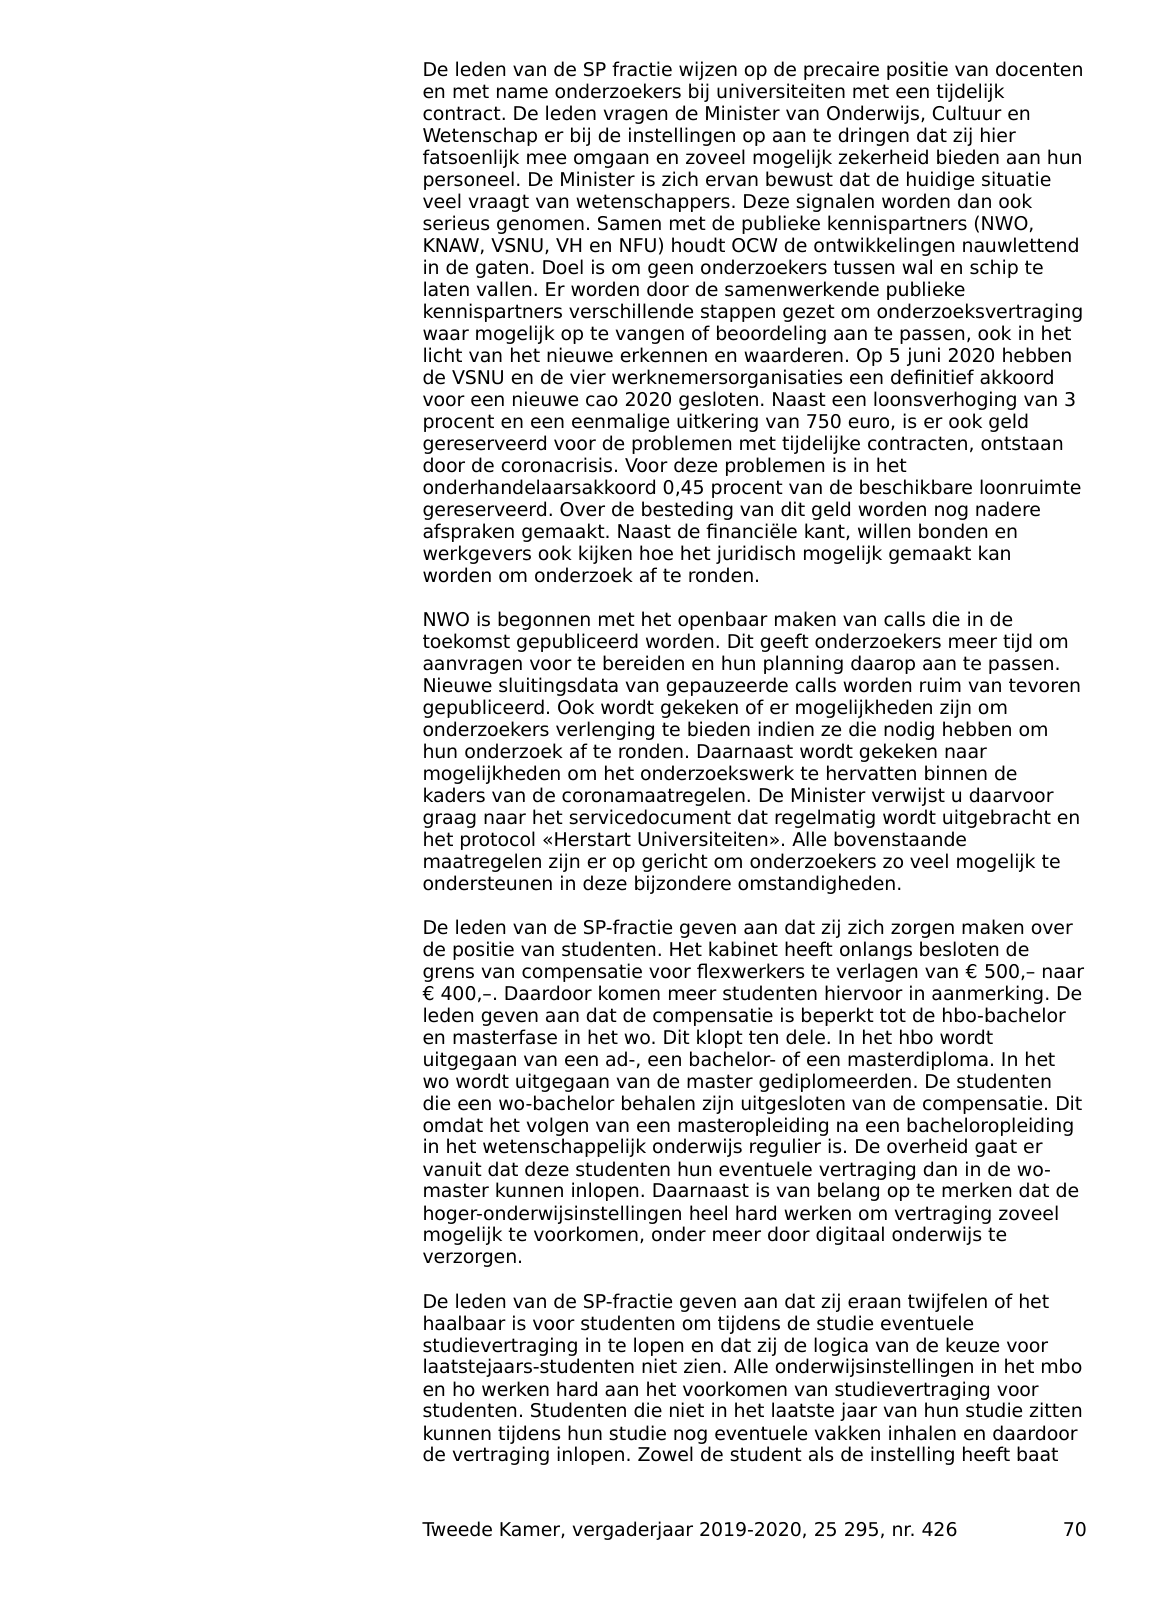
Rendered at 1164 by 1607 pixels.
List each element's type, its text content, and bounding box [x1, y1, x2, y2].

text De leden van de SP fractie wijzen op de precaire positie van docenten en met name onderzoekers bij universiteiten met een tijdelijk contract. De leden vragen de Minister van Onderwijs, Cultuur en Wetenschap er bij de instellingen op aan te dringen dat zij hier fatsoenlijk mee omgaan en zoveel mogelijk zekerheid bieden aan hun personeel. De Minister is zich ervan bewust dat de huidige situatie veel vraagt van wetenschappers. Deze signalen worden dan ook serieus genomen. Samen met de publieke kennispartners (NWO, KNAW, VSNU, VH en NFU) houdt OCW de ontwikkelingen nauwlettend in de gaten. Doel is om geen onderzoekers tussen wal en schip te laten vallen. Er worden door de samenwerkende publieke kennispartners verschillende stappen gezet om onderzoeksvertraging waar mogelijk op te vangen of beoordeling aan te passen, ook in het licht van het nieuwe erkennen en waarderen. Op 5 juni 2020 hebben de VSNU en de vier werknemersorganisaties een definitief akkoord voor een nieuwe cao 2020 gesloten. Naast een loonsverhoging van 3 procent en een eenmalige uitkering van 750 euro, is er ook geld gereserveerd voor de problemen met tijdelijke contracten, ontstaan door de coronacrisis. Voor deze problemen is in het onderhandelaarsakkoord 0,45 procent van de beschikbare loonruimte gereserveerd. Over de besteding van dit geld worden nog nadere afspraken gemaakt. Naast de financiële kant, willen bonden en werkgevers ook kijken hoe het juridisch mogelijk gemaakt kan worden om onderzoek af te ronden. [422, 59, 1087, 587]
text De leden van de SP-fractie geven aan dat zij zich zorgen maken over de positie van studenten. Het kabinet heeft onlangs besloten de grens van compensatie voor flexwerkers te verlagen van € 500,– naar € 400,–. Daardoor komen meer studenten hiervoor in aanmerking. De leden geven aan dat de compensatie is beperkt tot de hbo-bachelor en masterfase in het wo. Dit klopt ten dele. In het hbo wordt uitgegaan van een ad-, een bachelor- of een masterdiploma. In het wo wordt uitgegaan van de master gediplomeerden. De studenten die een wo-bachelor behalen zijn uitgesloten van de compensatie. Dit omdat het volgen van een masteropleiding na een bacheloropleiding in het wetenschappelijk onderwijs regulier is. De overheid gaat er vanuit dat deze studenten hun eventuele vertraging dan in de wo-master kunnen inlopen. Daarnaast is van belang op te merken dat de hoger-onderwijsinstellingen heel hard werken om vertraging zoveel mogelijk te voorkomen, onder meer door digitaal onderwijs te verzorgen. [422, 917, 1087, 1268]
text De leden van de SP-fractie geven aan dat zij eraan twijfelen of het haalbaar is voor studenten om tijdens de studie eventuele studievertraging in te lopen en dat zij de logica van de keuze voor laatstejaars-studenten niet zien. Alle onderwijsinstellingen in het mbo en ho werken hard aan het voorkomen van studievertraging voor studenten. Studenten die niet in het laatste jaar van hun studie zitten kunnen tijdens hun studie nog eventuele vakken inhalen en daardoor de vertraging inlopen. Zowel de student als de instelling heeft baat [422, 1291, 1087, 1466]
text NWO is begonnen met het openbaar maken van calls die in de toekomst gepubliceerd worden. Dit geeft onderzoekers meer tijd om aanvragen voor te bereiden en hun planning daarop aan te passen. Nieuwe sluitingsdata van gepauzeerde calls worden ruim van tevoren gepubliceerd. Ook wordt gekeken of er mogelijkheden zijn om onderzoekers verlenging te bieden indien ze die nodig hebben om hun onderzoek af te ronden. Daarnaast wordt gekeken naar mogelijkheden om het onderzoekswerk te hervatten binnen de kaders van de coronamaatregelen. De Minister verwijst u daarvoor graag naar het servicedocument dat regelmatig wordt uitgebracht en het protocol «Herstart Universiteiten». Alle bovenstaande maatregelen zijn er op gericht om onderzoekers zo veel mogelijk te ondersteunen in deze bijzondere omstandigheden. [422, 609, 1087, 894]
